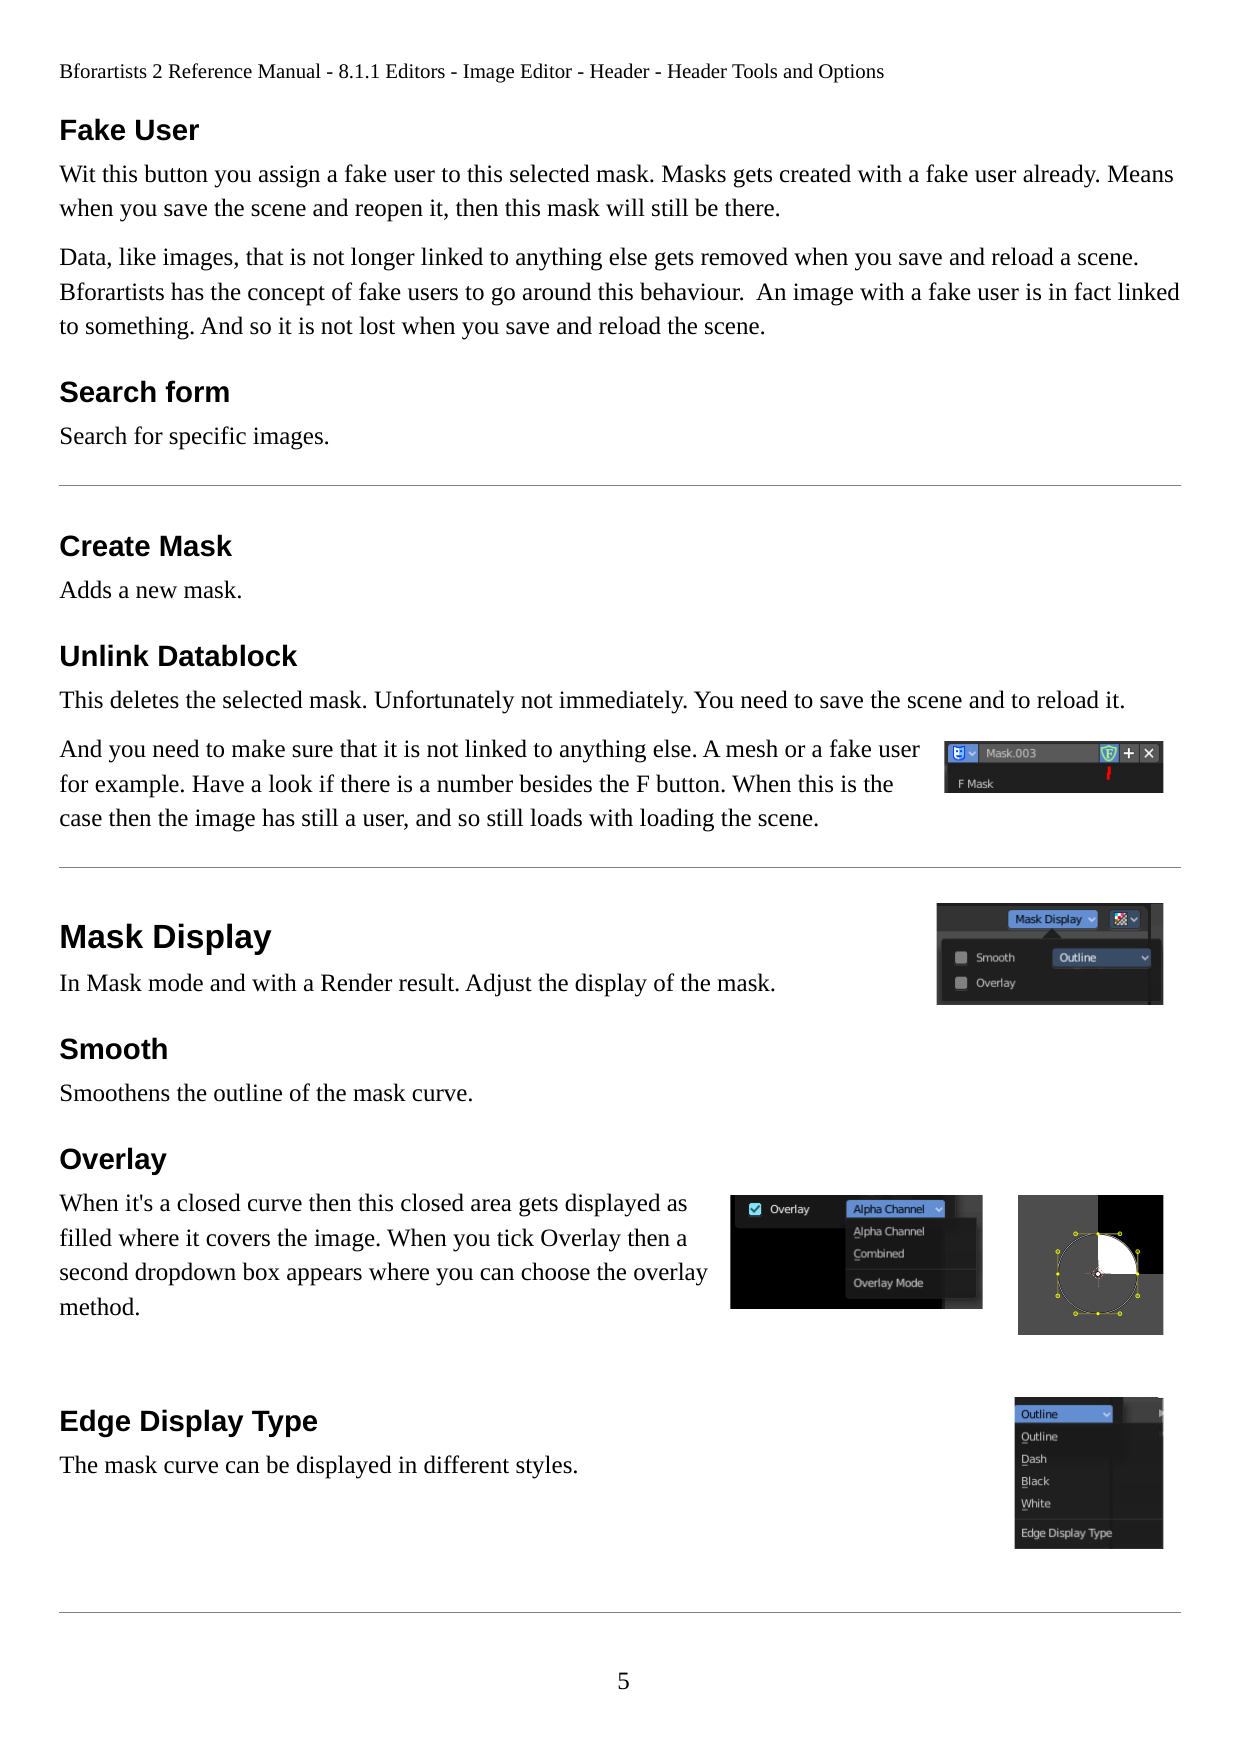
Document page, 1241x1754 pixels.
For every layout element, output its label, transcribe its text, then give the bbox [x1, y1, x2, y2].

subtitle Search form [59, 375, 1181, 409]
picture [1018, 1195, 1164, 1335]
text Data, like images, that is not longer linked to anything else gets removed when you save and reload a scene. Bforartists has the concept of fake users to go around this behaviour. An image with a fake user is in fact linked to something. And so it is not lost when you save and reload the scene. [59, 242, 1181, 340]
picture [936, 903, 1164, 1005]
text This deletes the selected mask. Unfortunately not immediately. You need to save the scene and to reload it. [59, 685, 1181, 714]
picture [1014, 1397, 1164, 1549]
subtitle Mask Display [59, 917, 936, 956]
subtitle Overlay [59, 1142, 1181, 1176]
subtitle Fake User [59, 113, 1181, 146]
subtitle Unlink Datablock [59, 639, 1181, 673]
subtitle Smooth [59, 1032, 1181, 1066]
text When it's a closed curve then this closed area gets displayed as filled where it covers the image. When you tick Overlay then a second dropdown box appears where you can choose the overlay method. [59, 1188, 1181, 1320]
subtitle Create Mask [59, 529, 1181, 563]
subtitle Edge Display Type [59, 1404, 1014, 1438]
text And you need to make sure that it is not linked to anything else. A mesh or a fake user for example. Have a look if there is a number besides the F button. When this is the case then the image has still a user, and so still loads with loading the scene. [59, 734, 1181, 832]
picture [730, 1195, 983, 1309]
text Smoothens the outline of the mask curve. [59, 1078, 1181, 1107]
picture [944, 741, 1164, 793]
text The mask curve can be displayed in different styles. [59, 1451, 1014, 1479]
text In Mask mode and with a Render result. Adjust the display of the mask. [59, 968, 936, 997]
text Adds a new mask. [59, 575, 1181, 604]
text Wit this button you assign a fake user to this selected mask. Masks gets created with a fake user already. Means when you save the scene and reopen it, then this mask will still be there. [59, 159, 1181, 222]
subtitle [1164, 1404, 1181, 1438]
subtitle [1164, 917, 1181, 956]
text Search for specific images. [59, 421, 1181, 450]
